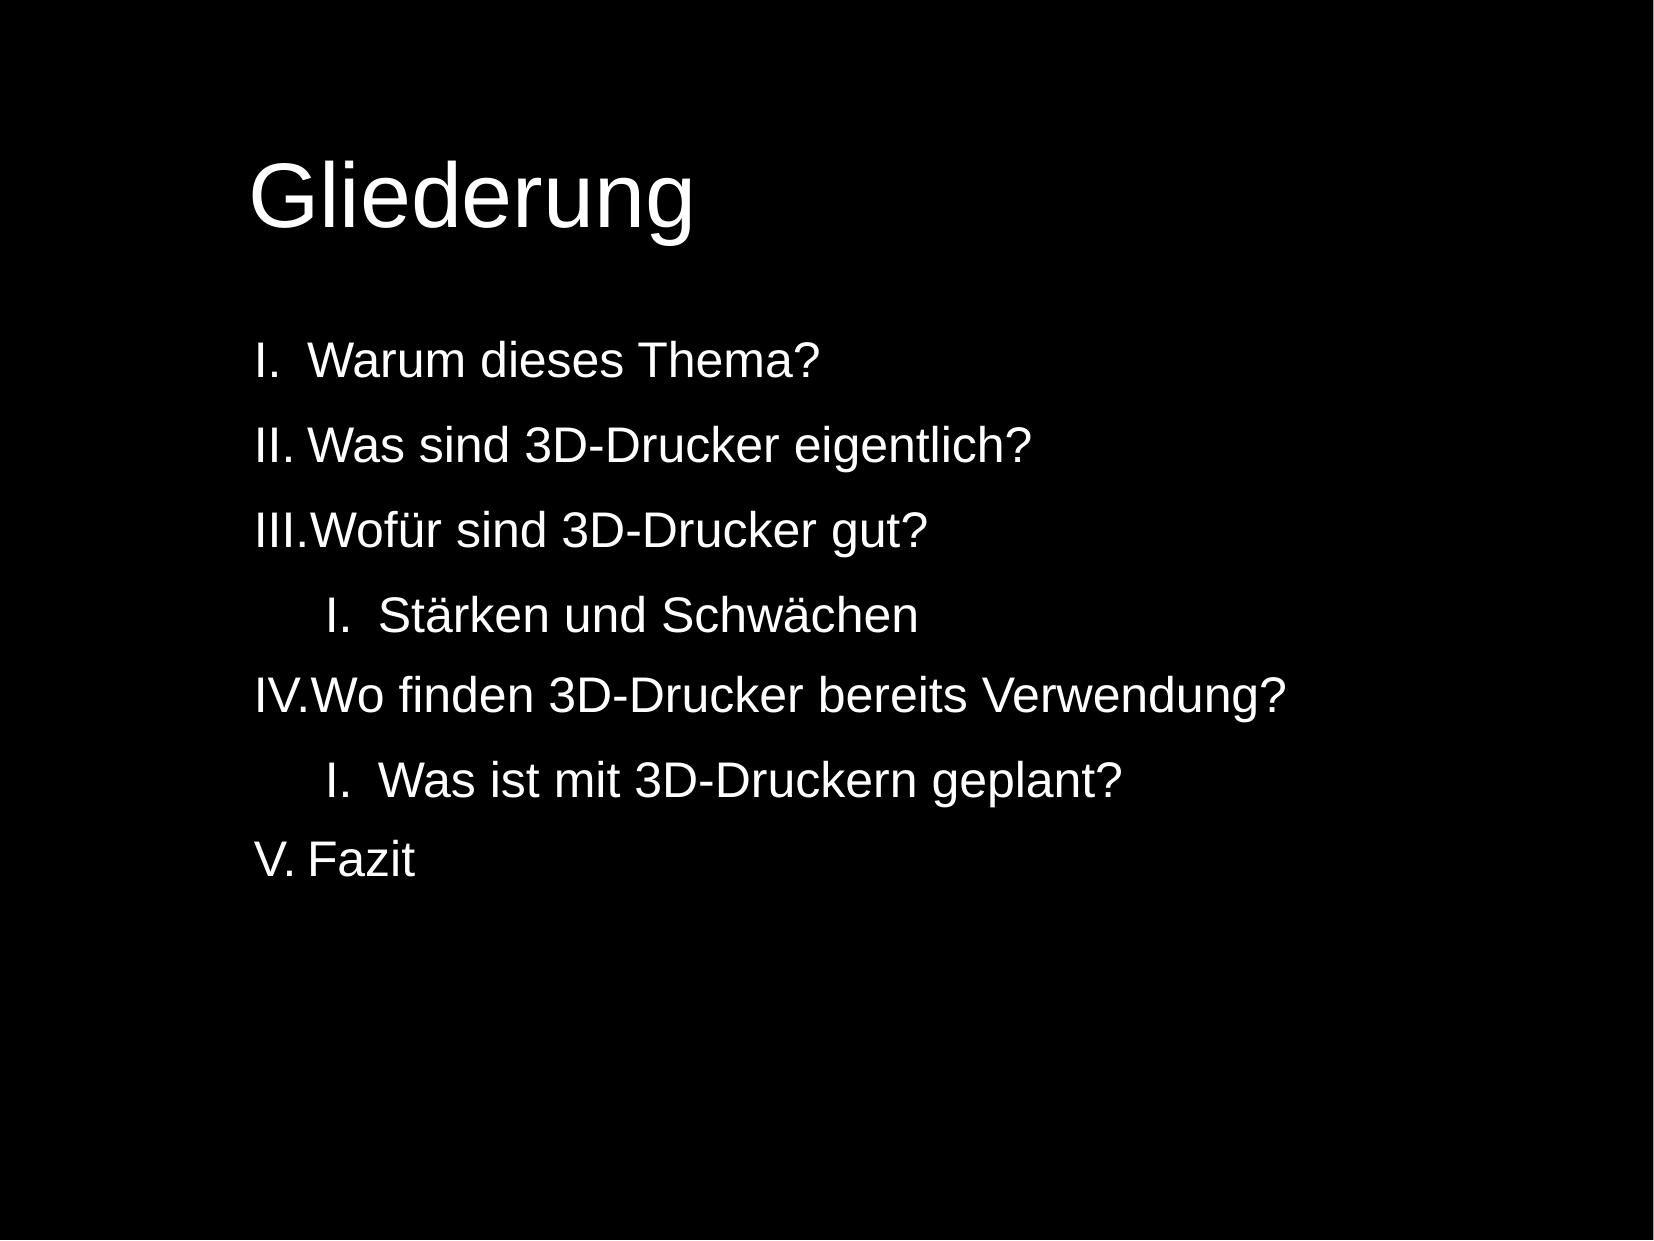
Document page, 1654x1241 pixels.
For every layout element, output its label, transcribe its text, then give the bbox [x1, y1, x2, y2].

list Warum dieses Thema? Was sind 3D-Drucker eigentlich? Wofür sind 3D-Drucker gut? Stärken und Schwächen Wo finden 3D-Drucker bereits Verwendung? Was ist mit 3D-Druckern geplant? Fazit [236, 331, 1418, 1052]
title Gliederung [248, 108, 1394, 284]
